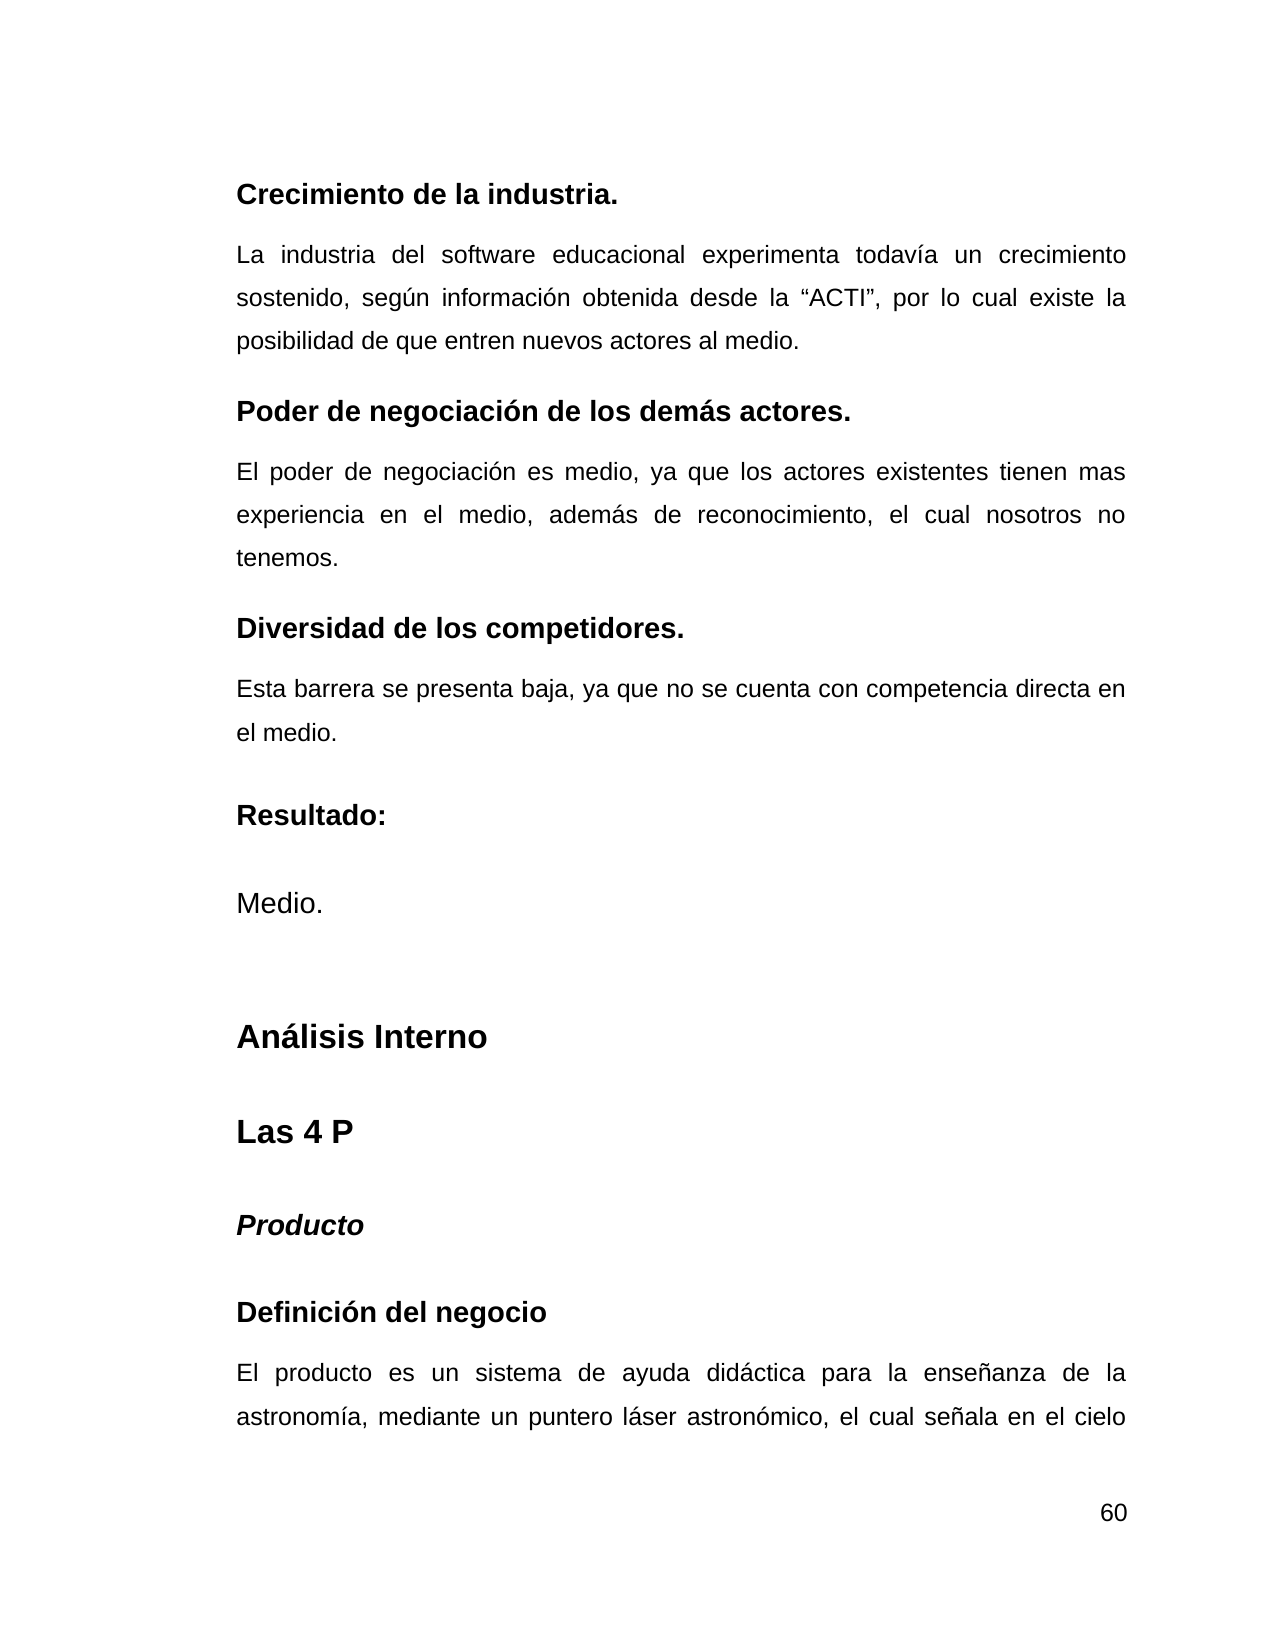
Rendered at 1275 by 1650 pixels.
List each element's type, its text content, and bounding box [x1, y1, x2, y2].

text El poder de negociación es medio, ya que los actores existentes tienen mas experiencia en el medio, además de reconocimiento, el cual nosotros no tenemos. [236, 457, 1127, 572]
subtitle Definición del negocio [236, 1296, 1127, 1329]
subtitle Análisis Interno [236, 1017, 1127, 1056]
text La industria del software educacional experimenta todavía un crecimiento sostenido, según información obtenida desde la “ACTI”, por lo cual existe la posibilidad de que entren nuevos actores al medio. [236, 240, 1127, 355]
text El producto es un sistema de ayuda didáctica para la enseñanza de la astronomía, mediante un puntero láser astronómico, el cual señala en el cielo [236, 1358, 1127, 1430]
text Esta barrera se presenta baja, ya que no se cuenta con competencia directa en el medio. [236, 674, 1127, 746]
subtitle Producto [236, 1208, 1127, 1241]
subtitle Medio. [236, 886, 1127, 919]
subtitle Crecimiento de la industria. [236, 177, 1127, 211]
subtitle Resultado: [236, 798, 1127, 832]
subtitle Diversidad de los competidores. [236, 612, 1127, 645]
subtitle Las 4 P [236, 1112, 1127, 1151]
subtitle Poder de negociación de los demás actores. [236, 394, 1127, 428]
